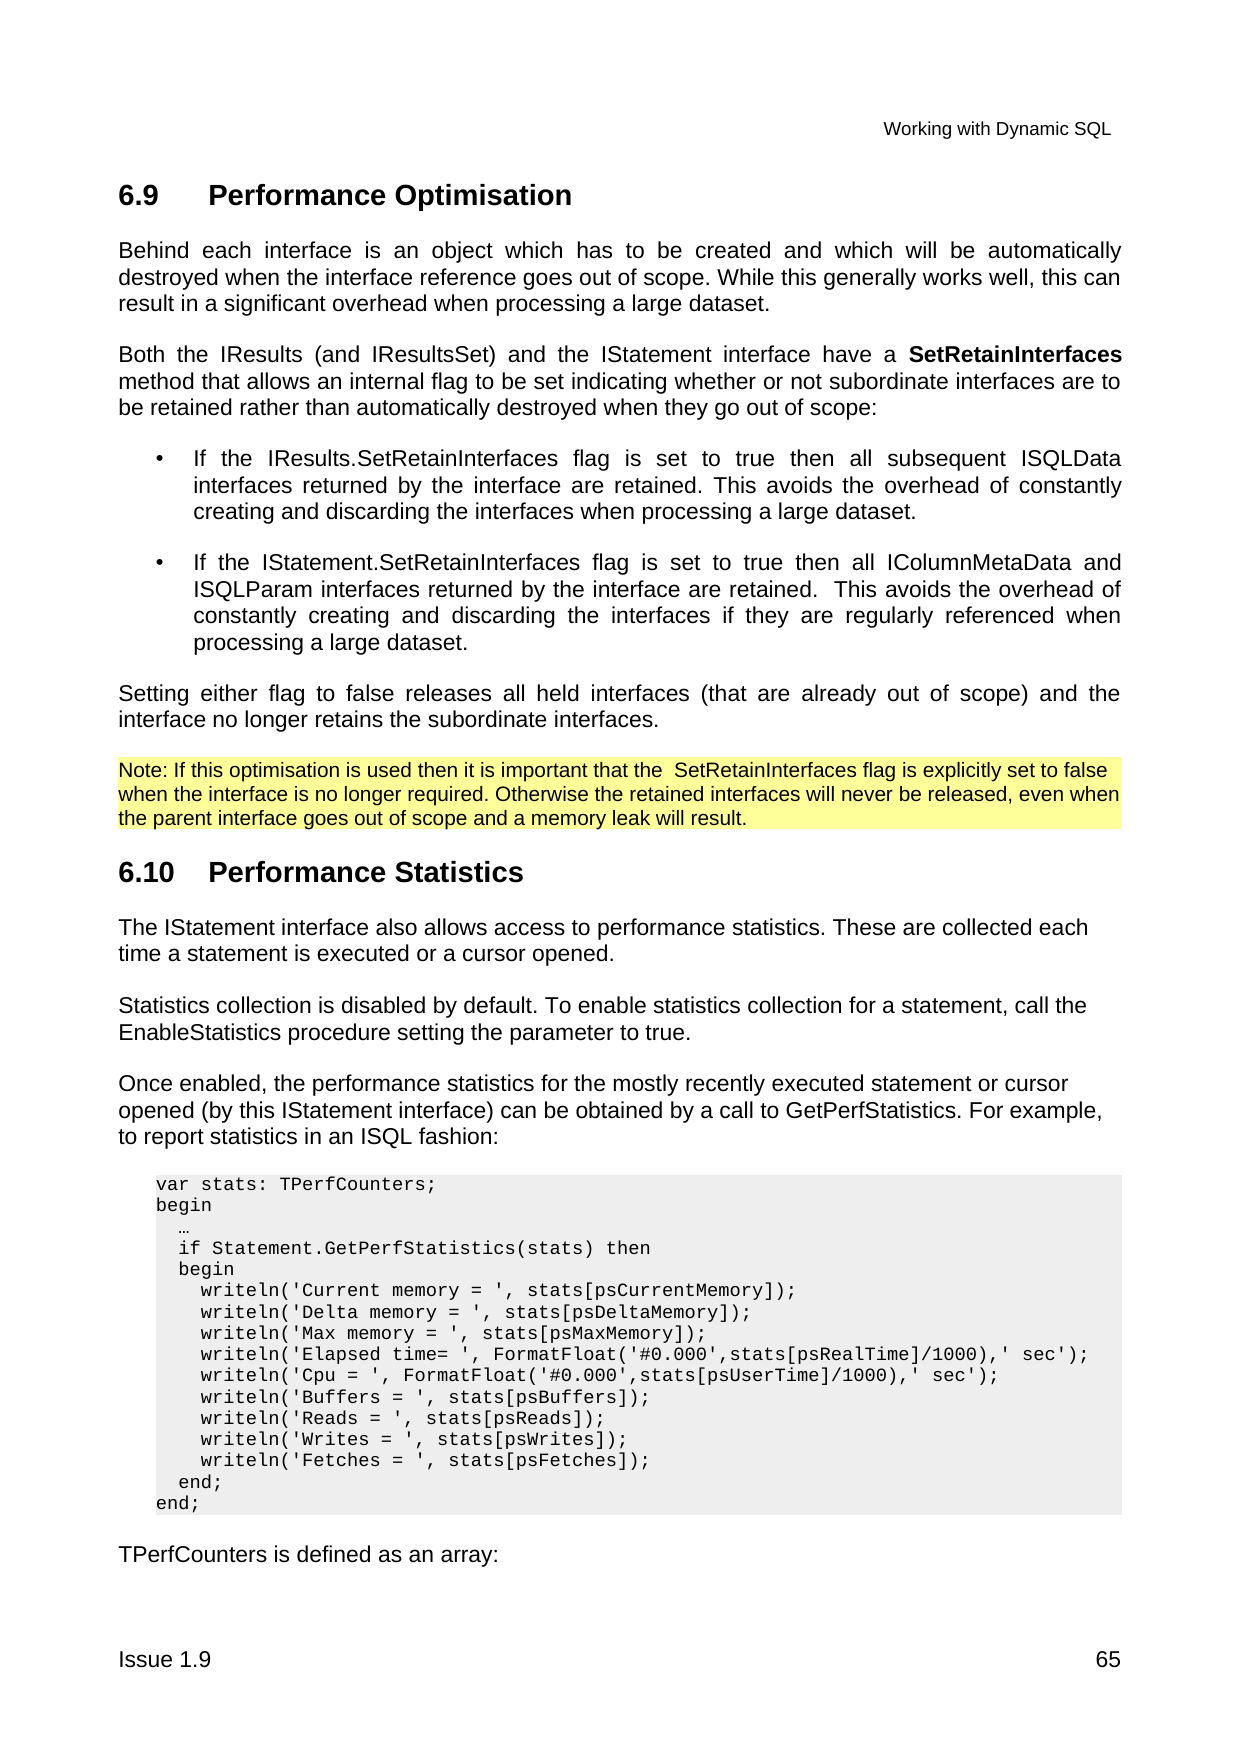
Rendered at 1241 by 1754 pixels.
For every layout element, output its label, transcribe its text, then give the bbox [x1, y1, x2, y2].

text end; [156, 1494, 1122, 1515]
subtitle Performance Optimisation [118, 178, 1122, 212]
text Statistics collection is disabled by default. To enable statistics collection for a statement, call the EnableStatistics procedure setting the parameter to true. [118, 992, 1122, 1045]
text var stats: TPerfCounters; [156, 1175, 1122, 1196]
text Behind each interface is an object which has to be created and which will be automatically destroyed when the interface reference goes out of scope. While this generally works well, this can result in a significant overhead when processing a large dataset. [118, 237, 1122, 316]
text end; [156, 1472, 1122, 1494]
list If the IResults.SetRetainInterfaces flag is set to true then all subsequent ISQLData interfaces returned by the interface are retained. This avoids the overhead of constantly creating and discarding the interfaces when processing a large dataset. [156, 445, 1122, 524]
text writeln('Current memory = ', stats[psCurrentMemory]); [156, 1281, 1122, 1302]
text writeln('Reads = ', stats[psReads]); [156, 1409, 1122, 1430]
list If the IStatement.SetRetainInterfaces flag is set to true then all IColumnMetaData and ISQLParam interfaces returned by the interface are retained. This avoids the overhead of constantly creating and discarding the interfaces if they are regularly referenced when processing a large dataset. [156, 549, 1122, 655]
text writeln('Buffers = ', stats[psBuffers]); [156, 1387, 1122, 1409]
text Setting either flag to false releases all held interfaces (that are already out of scope) and the interface no longer retains the subordinate interfaces. [118, 680, 1122, 732]
text writeln('Cpu = ', FormatFloat('#0.000',stats[psUserTime]/1000),' sec'); [156, 1366, 1122, 1387]
text writeln('Elapsed time= ', FormatFloat('#0.000',stats[psRealTime]/1000),' sec'); [156, 1345, 1122, 1366]
text The IStatement interface also allows access to performance statistics. These are collected each time a statement is executed or a cursor opened. [118, 914, 1122, 967]
text begin [156, 1196, 1122, 1217]
text writeln('Fetches = ', stats[psFetches]); [156, 1451, 1122, 1472]
text begin [156, 1260, 1122, 1281]
text if Statement.GetPerfStatistics(stats) then [156, 1239, 1122, 1260]
text Once enabled, the performance statistics for the mostly recently executed statement or cursor opened (by this IStatement interface) can be obtained by a call to GetPerfStatistics. For example, to report statistics in an ISQL fashion: [118, 1070, 1122, 1149]
text … [156, 1217, 1122, 1239]
text writeln('Max memory = ', stats[psMaxMemory]); [156, 1324, 1122, 1345]
text writeln('Delta memory = ', stats[psDeltaMemory]); [156, 1302, 1122, 1324]
subtitle Performance Statistics [118, 855, 1122, 888]
text Note: If this optimisation is used then it is important that the SetRetainInterfaces flag is explicitly set to false when the interface is no longer required. Otherwise the retained interfaces will never be released, even when the parent interface goes out of scope and a memory leak will result. [118, 757, 1122, 829]
text TPerfCounters is defined as an array: [118, 1541, 1122, 1567]
text Both the IResults (and IResultsSet) and the IStatement interface have a SetRetainInterfaces method that allows an internal flag to be set indicating whether or not subordinate interfaces are to be retained rather than automatically destroyed when they go out of scope: [118, 341, 1122, 420]
text writeln('Writes = ', stats[psWrites]); [156, 1430, 1122, 1451]
